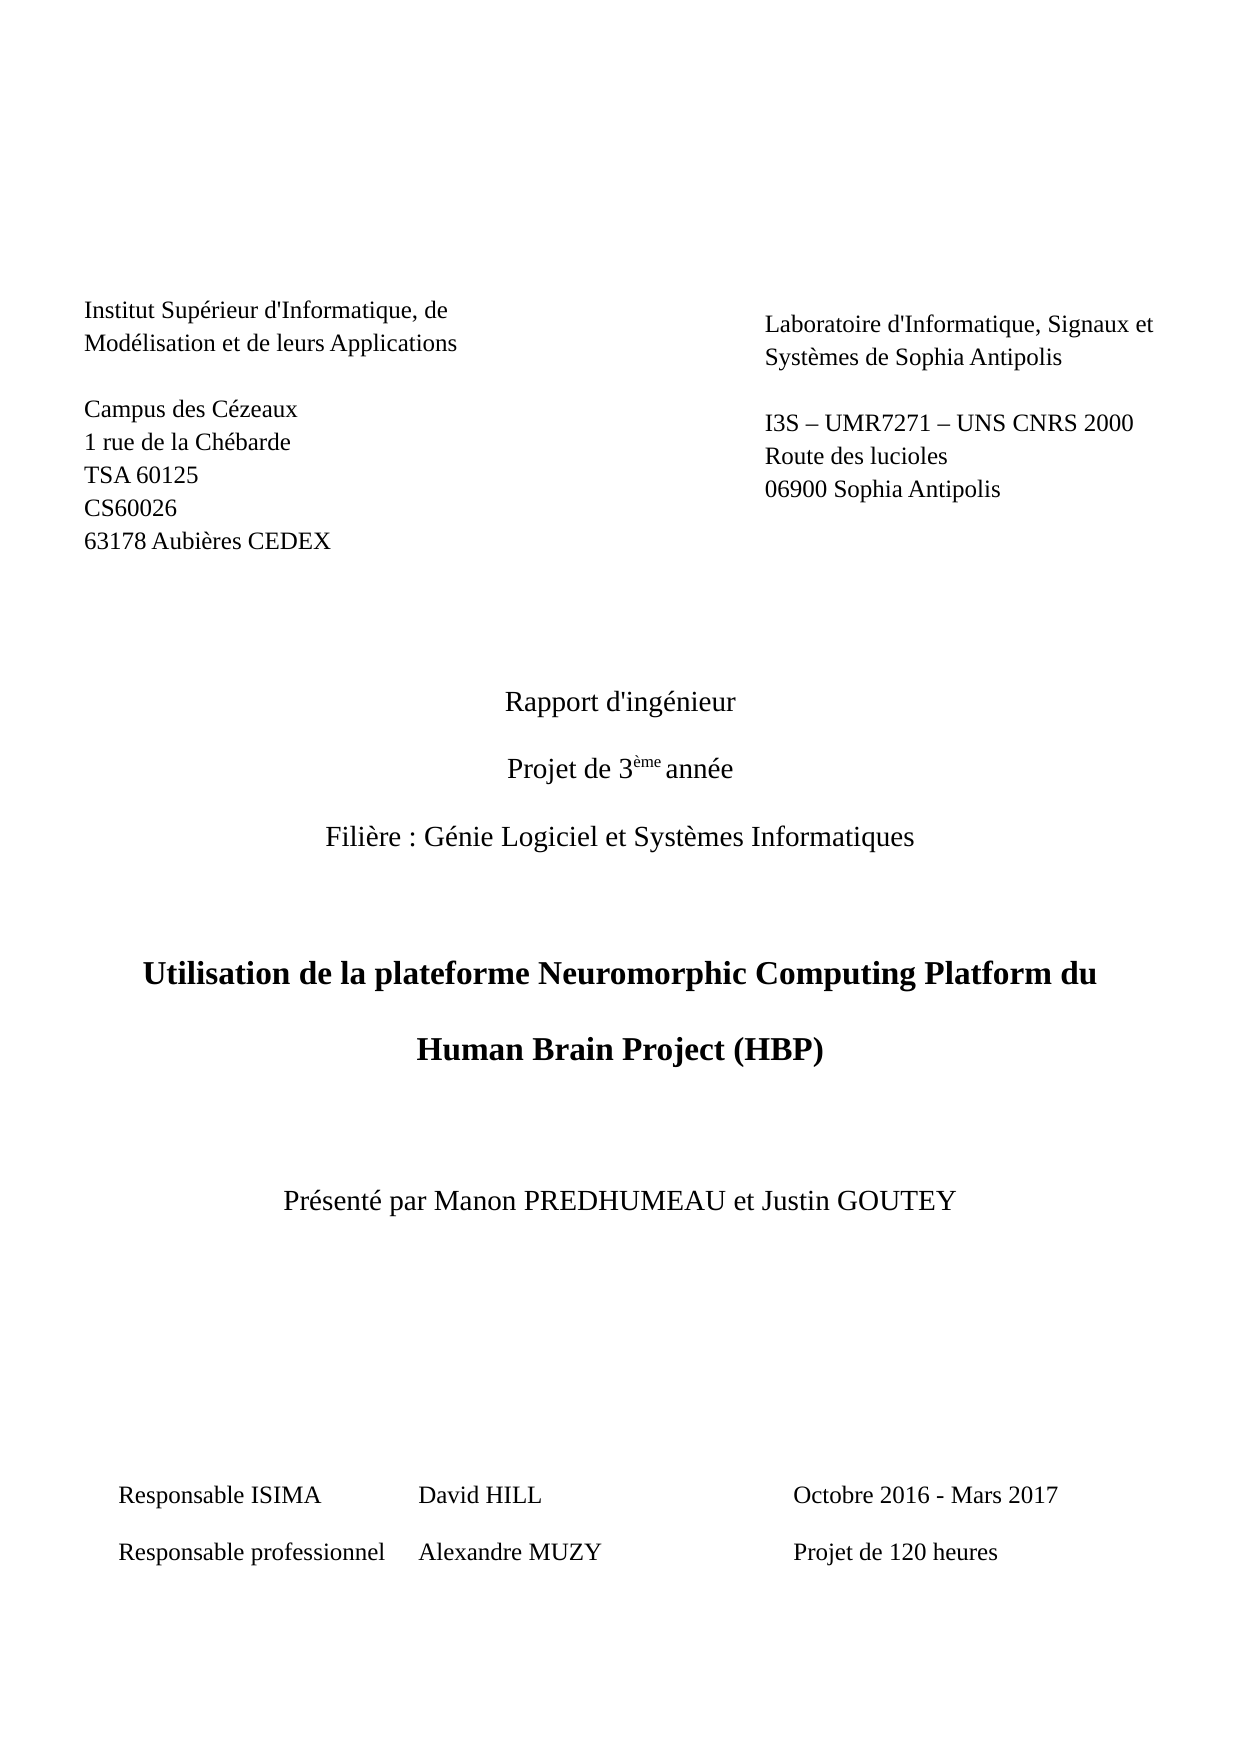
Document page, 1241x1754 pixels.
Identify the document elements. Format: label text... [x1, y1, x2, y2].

text Rapport d'ingénieur [118, 684, 1122, 718]
text Responsable ISIMA David HILL Octobre 2016 - Mars 2017 [118, 1480, 1122, 1509]
text Projet de 3ème année [118, 752, 1122, 785]
text Présenté par Manon PREDHUMEAU et Justin GOUTEY [118, 1183, 1122, 1216]
text Filière : Génie Logiciel et Systèmes Informatiques [118, 819, 1122, 852]
text Responsable professionnel Alexandre MUZY Projet de 120 heures [118, 1537, 1122, 1566]
text Utilisation de la plateforme Neuromorphic Computing Platform du Human Brain Project (HBP) [118, 953, 1122, 1068]
